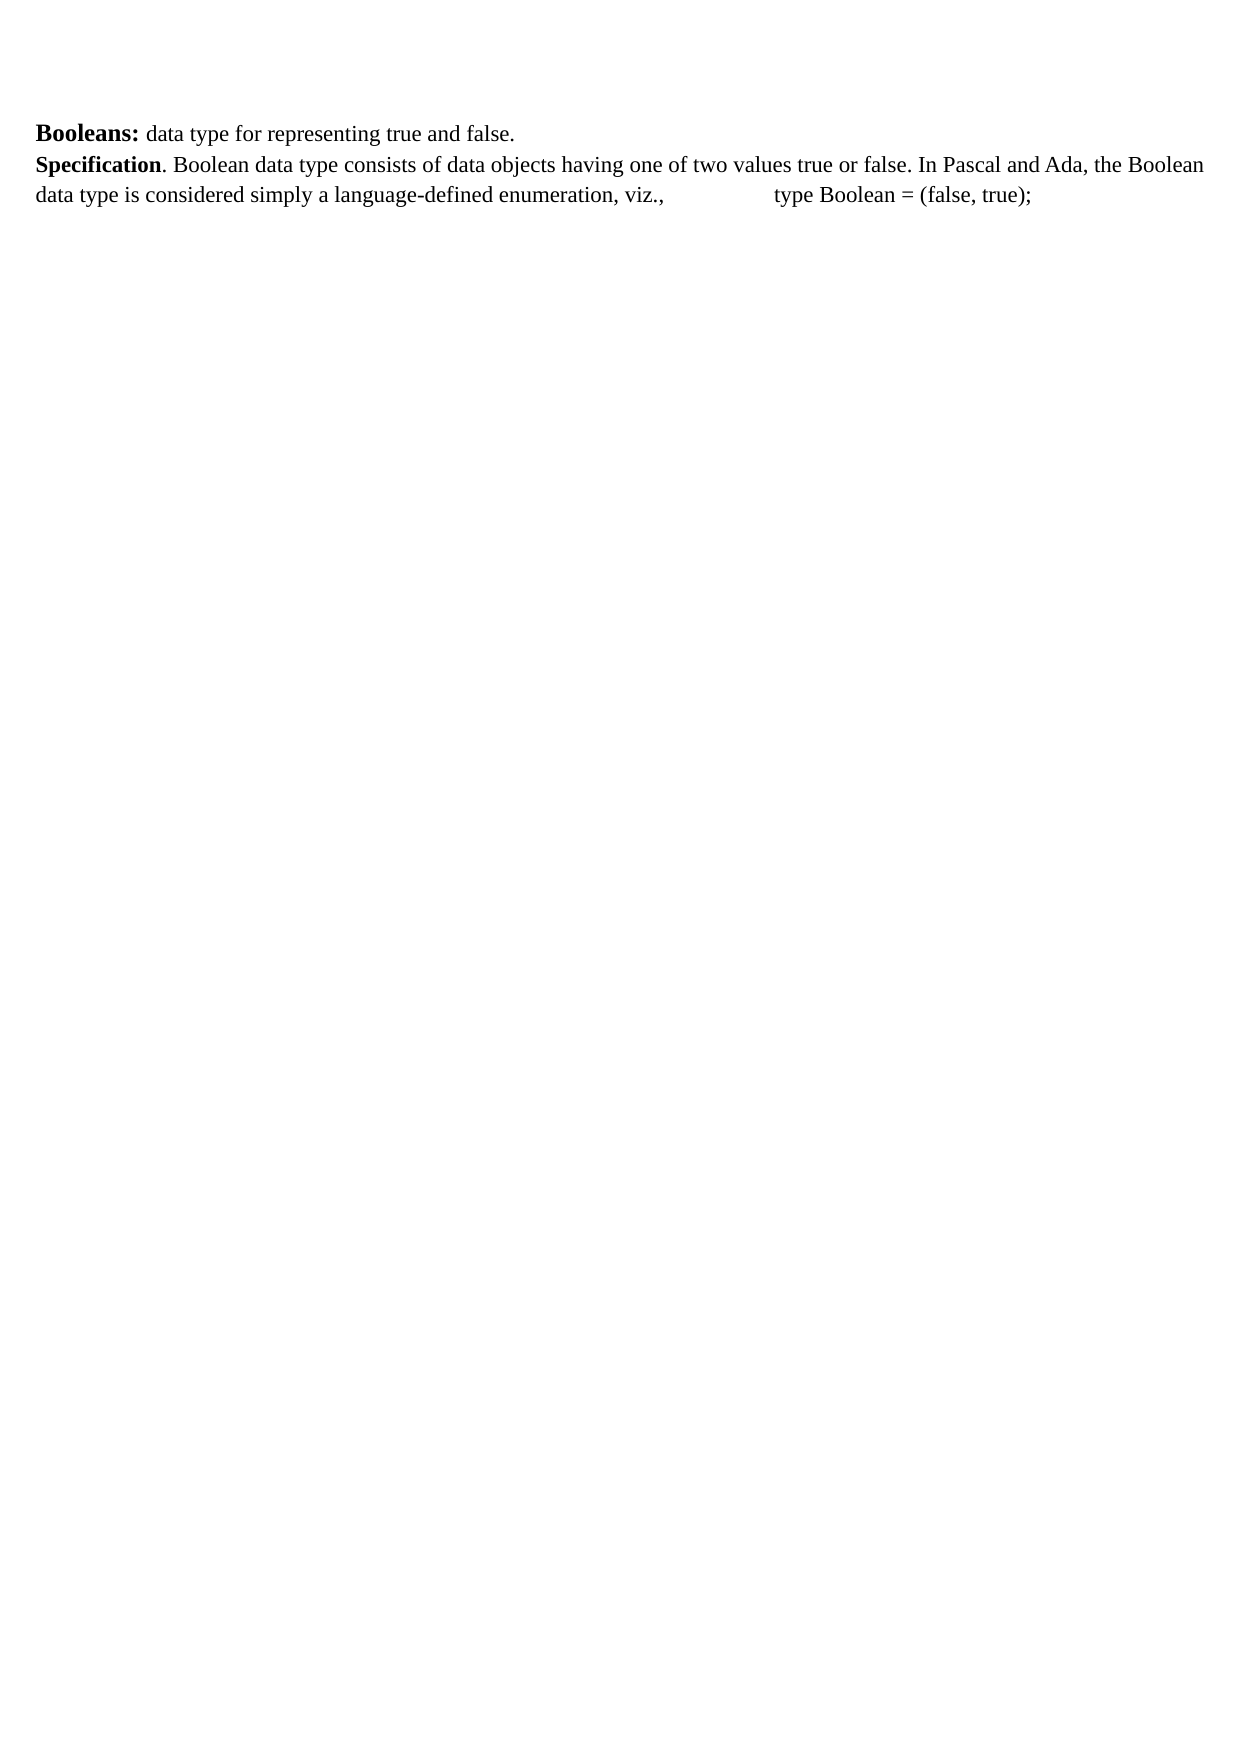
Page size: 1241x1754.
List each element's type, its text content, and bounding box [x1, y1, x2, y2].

text Booleans: data type for representing true and false. [35, 118, 1210, 147]
text Specification. Boolean data type consists of data objects having one of two values true or false. In Pascal and Ada, the Boolean data type is considered simply a language-defined enumeration, viz., type Boolean = (false, true); [35, 151, 1210, 208]
